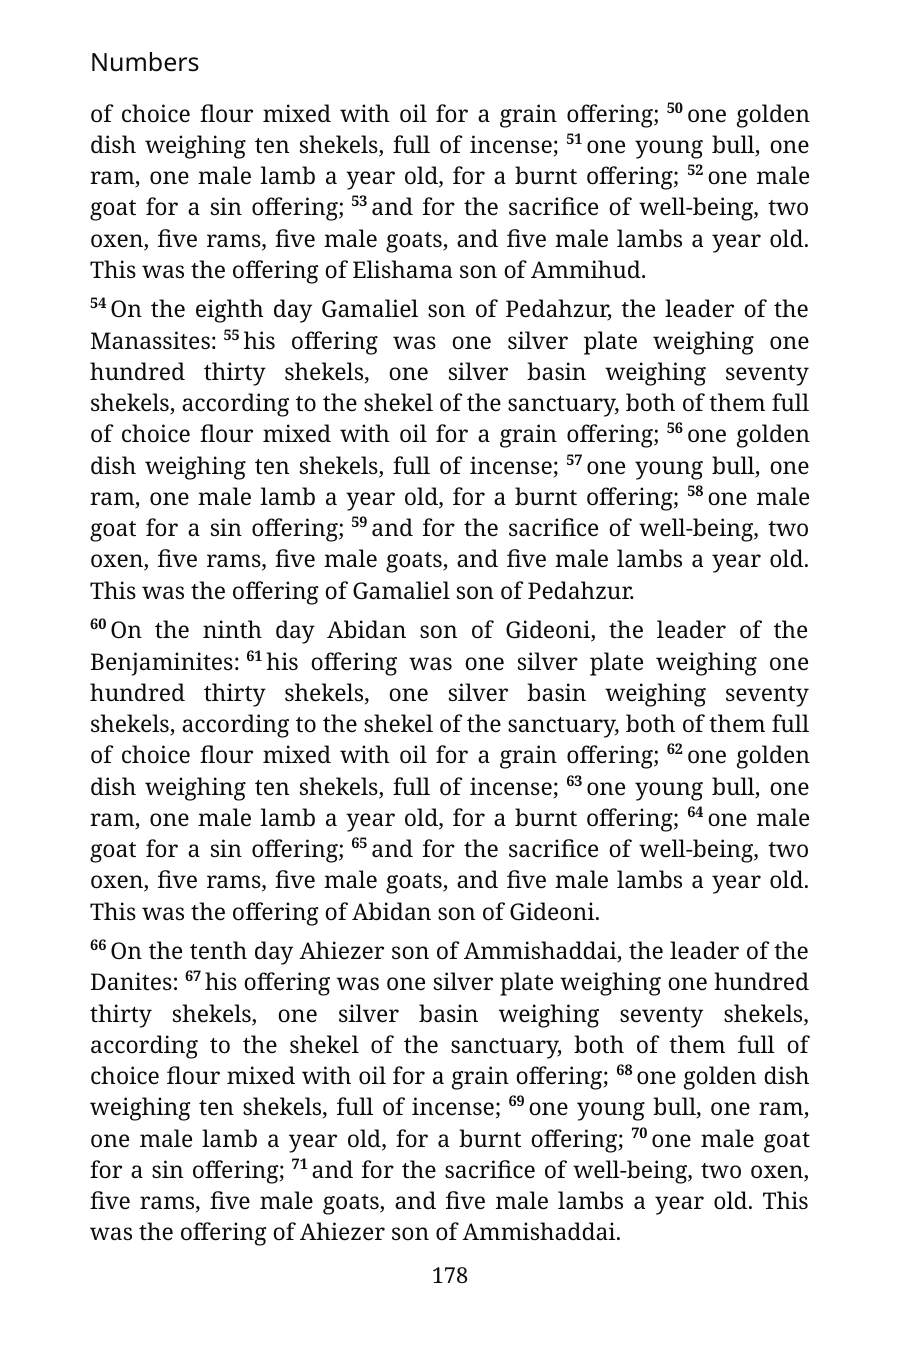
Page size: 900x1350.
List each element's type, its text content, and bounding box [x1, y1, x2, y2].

text of choice flour mixed with oil for a grain offering; 50 one golden dish weighing ten shekels, full of incense; 51 one young bull, one ram, one male lamb a year old, for a burnt offering; 52 one male goat for a sin offering; 53 and for the sacrifice of well-being, two oxen, five rams, five male goats, and five male lambs a year old. This was the offering of Elishama son of Ammihud. [90, 97, 810, 285]
text 60 On the ninth day Abidan son of Gideoni, the leader of the Benjaminites: 61 his offering was one silver plate weighing one hundred thirty shekels, one silver basin weighing seventy shekels, according to the shekel of the sanctuary, both of them full of choice flour mixed with oil for a grain offering; 62 one golden dish weighing ten shekels, full of incense; 63 one young bull, one ram, one male lamb a year old, for a burnt offering; 64 one male goat for a sin offering; 65 and for the sacrifice of well-being, two oxen, five rams, five male goats, and five male lambs a year old. This was the offering of Abidan son of Gideoni. [90, 614, 810, 927]
text 66 On the tenth day Ahiezer son of Ammishaddai, the leader of the Danites: 67 his offering was one silver plate weighing one hundred thirty shekels, one silver basin weighing seventy shekels, according to the shekel of the sanctuary, both of them full of choice flour mixed with oil for a grain offering; 68 one golden dish weighing ten shekels, full of incense; 69 one young bull, one ram, one male lamb a year old, for a burnt offering; 70 one male goat for a sin offering; 71 and for the sacrifice of well-being, two oxen, five rams, five male goats, and five male lambs a year old. This was the offering of Ahiezer son of Ammishaddai. [90, 935, 810, 1247]
text 54 On the eighth day Gamaliel son of Pedahzur, the leader of the Manassites: 55 his offering was one silver plate weighing one hundred thirty shekels, one silver basin weighing seventy shekels, according to the shekel of the sanctuary, both of them full of choice flour mixed with oil for a grain offering; 56 one golden dish weighing ten shekels, full of incense; 57 one young bull, one ram, one male lamb a year old, for a burnt offering; 58 one male goat for a sin offering; 59 and for the sacrifice of well-being, two oxen, five rams, five male goats, and five male lambs a year old. This was the offering of Gamaliel son of Pedahzur. [90, 293, 810, 606]
